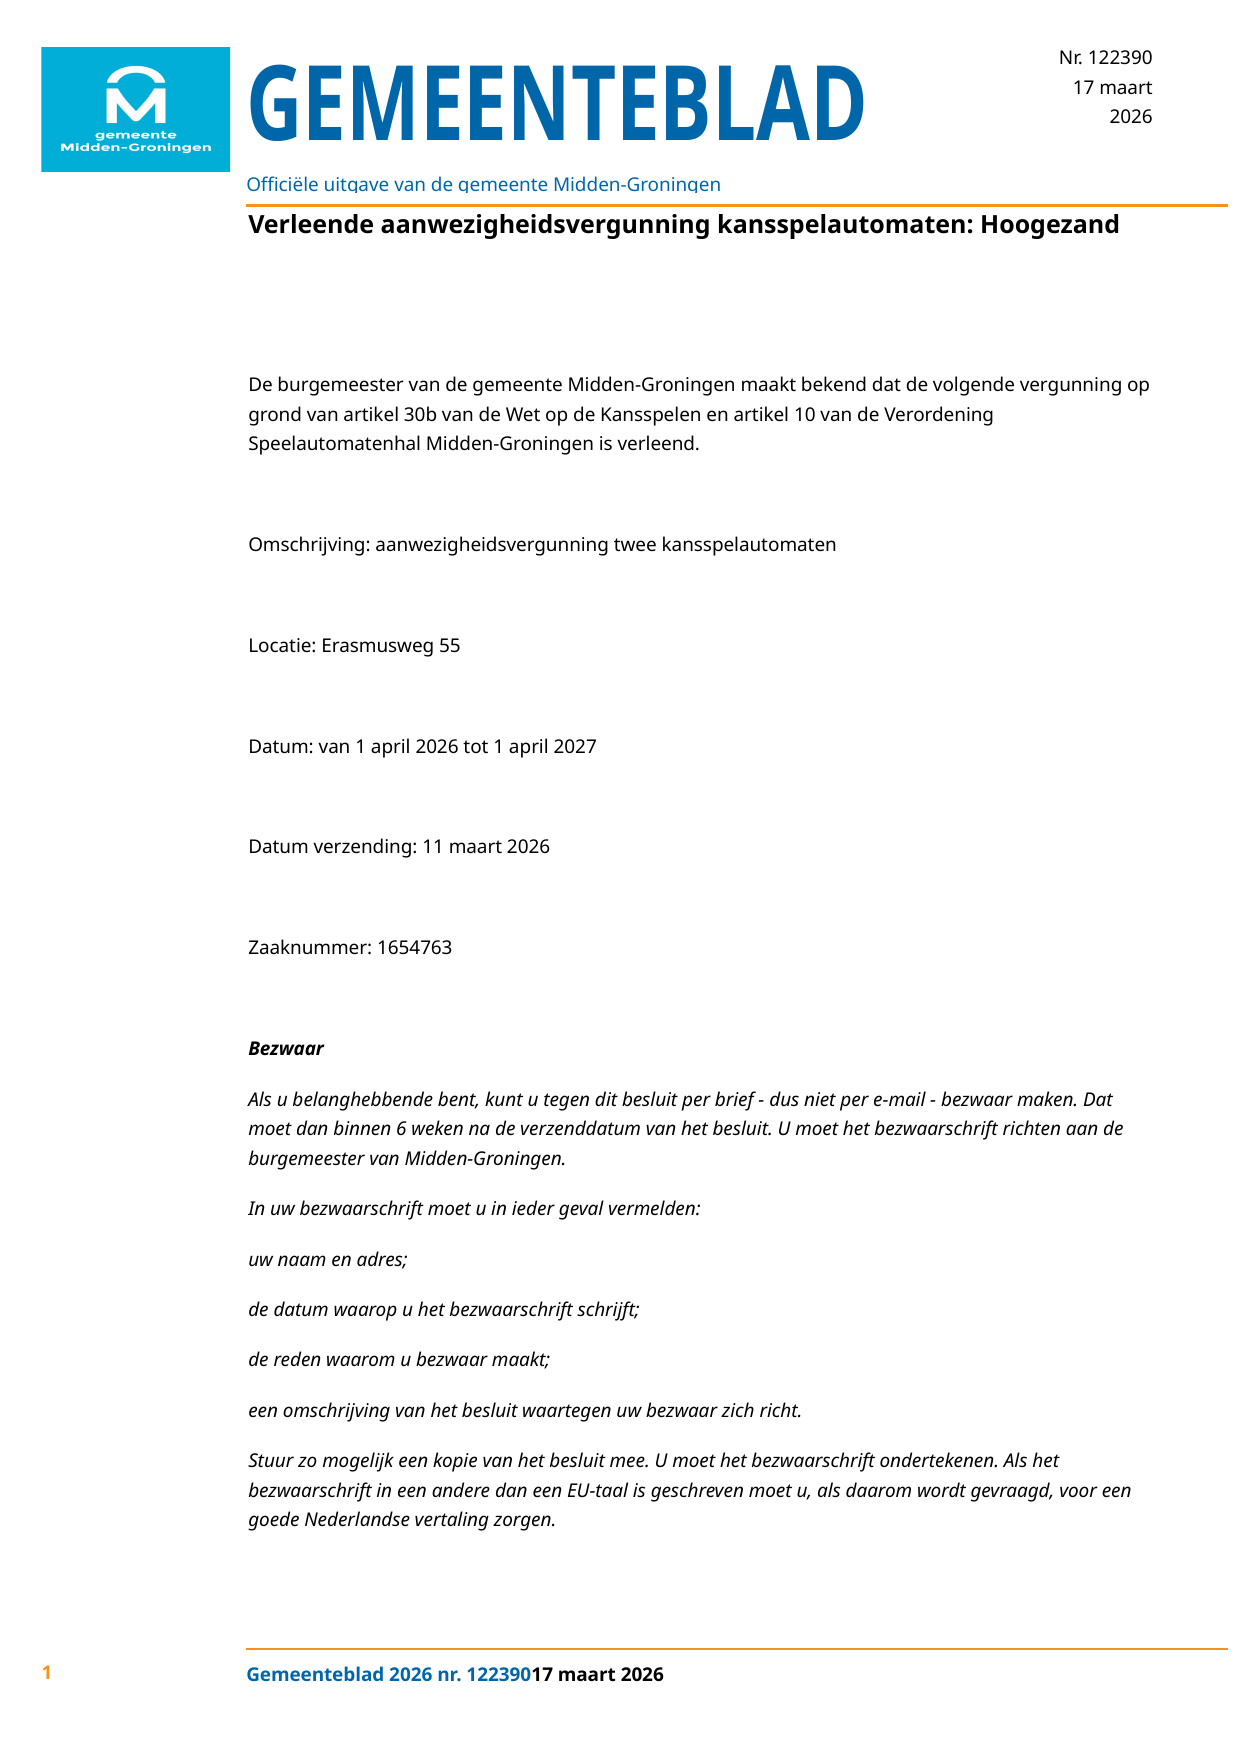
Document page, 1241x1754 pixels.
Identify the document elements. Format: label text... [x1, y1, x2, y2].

text De burgemeester van de gemeente Midden-Groningen maakt bekend dat de volgende vergunning op grond van artikel 30b van de Wet op de Kansspelen en artikel 10 van de Verordening Speelautomatenhal Midden-Groningen is verleend. [248, 371, 1152, 456]
text uw naam en adres; [248, 1246, 1152, 1271]
text de reden waarom u bezwaar maakt; [248, 1347, 1152, 1372]
text Stuur zo mogelijk een kopie van het besluit mee. U moet het bezwaarschrift ondertekenen. Als het bezwaarschrift in een andere dan een EU-taal is geschreven moet u, als daarom wordt gevraagd, voor een goede Nederlandse vertaling zorgen. [248, 1447, 1152, 1532]
text Zaaknummer: 1654763 [248, 934, 1152, 960]
text een omschrijving van het besluit waartegen uw bezwaar zich richt. [248, 1397, 1152, 1423]
text Als u belanghebbende bent, kunt u tegen dit besluit per brief - dus niet per e-mail - bezwaar maken. Dat moet dan binnen 6 weken na de verzenddatum van het besluit. U moet het bezwaarschrift richten aan de burgemeester van Midden-Groningen. [248, 1086, 1152, 1171]
text de datum waarop u het bezwaarschrift schrijft; [248, 1296, 1152, 1322]
text Bezwaar [248, 1035, 1152, 1061]
text In uw bezwaarschrift moet u in ieder geval vermelden: [248, 1195, 1152, 1221]
text Datum: van 1 april 2026 tot 1 april 2027 [248, 733, 1152, 758]
picture [107, 89, 165, 122]
text Verleende aanwezigheidsvergunning kansspelautomaten: Hoogezand [248, 207, 1152, 241]
text Datum verzending: 11 maart 2026 [248, 834, 1152, 859]
picture [184, 146, 190, 153]
text Locatie: Erasmusweg 55 [248, 632, 1152, 658]
picture [108, 66, 164, 82]
text Omschrijving: aanwezigheidsvergunning twee kansspelautomaten [248, 531, 1152, 557]
